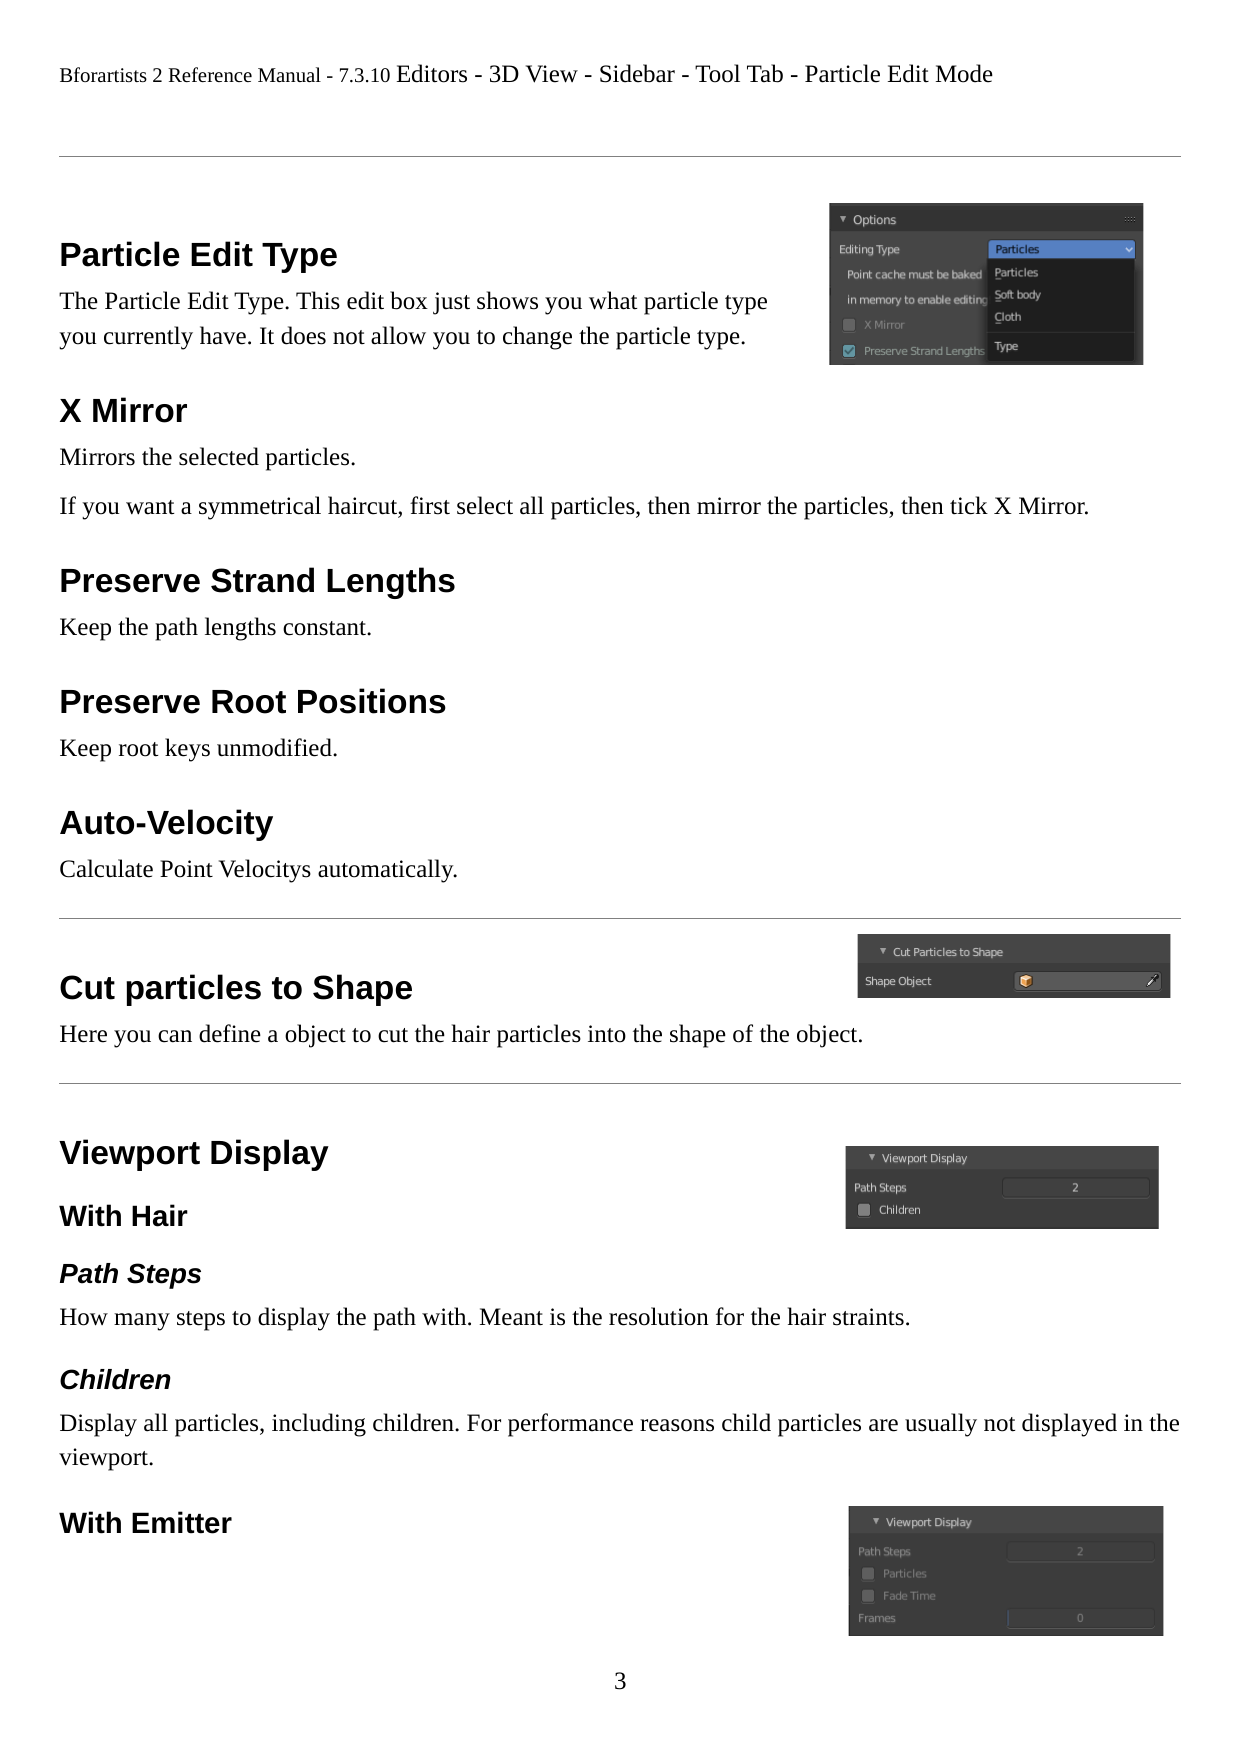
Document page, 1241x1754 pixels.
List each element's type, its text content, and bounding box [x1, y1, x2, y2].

subtitle Children [59, 1364, 1181, 1396]
subtitle [1164, 1506, 1181, 1540]
subtitle X Mirror [59, 391, 1181, 429]
text Mirrors the selected particles. [59, 442, 1181, 471]
subtitle With Hair [59, 1199, 1181, 1233]
picture [848, 1506, 1164, 1636]
text Display all particles, including children. For performance reasons child particles are usually not displayed in the viewport. [59, 1408, 1181, 1471]
subtitle Auto-Velocity [59, 803, 1181, 841]
subtitle With Emitter [59, 1506, 848, 1540]
subtitle Viewport Display [59, 1133, 1181, 1172]
subtitle Preserve Root Positions [59, 682, 1181, 720]
text Keep the path lengths constant. [59, 612, 1181, 641]
text Keep root keys unmodified. [59, 733, 1181, 762]
subtitle Path Steps [59, 1258, 1181, 1289]
text The Particle Edit Type. This edit box just shows you what particle type you currently have. It does not allow you to change the particle type. [59, 286, 829, 349]
subtitle Cut particles to Shape [59, 968, 1181, 1007]
picture [857, 934, 1171, 998]
picture [829, 203, 1144, 365]
subtitle Particle Edit Type [59, 235, 829, 274]
subtitle [1144, 235, 1181, 274]
subtitle Preserve Strand Lengths [59, 561, 1181, 599]
text Here you can define a object to cut the hair particles into the shape of the object. [59, 1019, 1181, 1048]
text How many steps to display the path with. Meant is the resolution for the hair straints. [59, 1302, 1181, 1331]
text If you want a symmetrical haircut, first select all particles, then mirror the particles, then tick X Mirror. [59, 491, 1181, 519]
text Calculate Point Velocitys automatically. [59, 854, 1181, 883]
picture [845, 1146, 1159, 1229]
